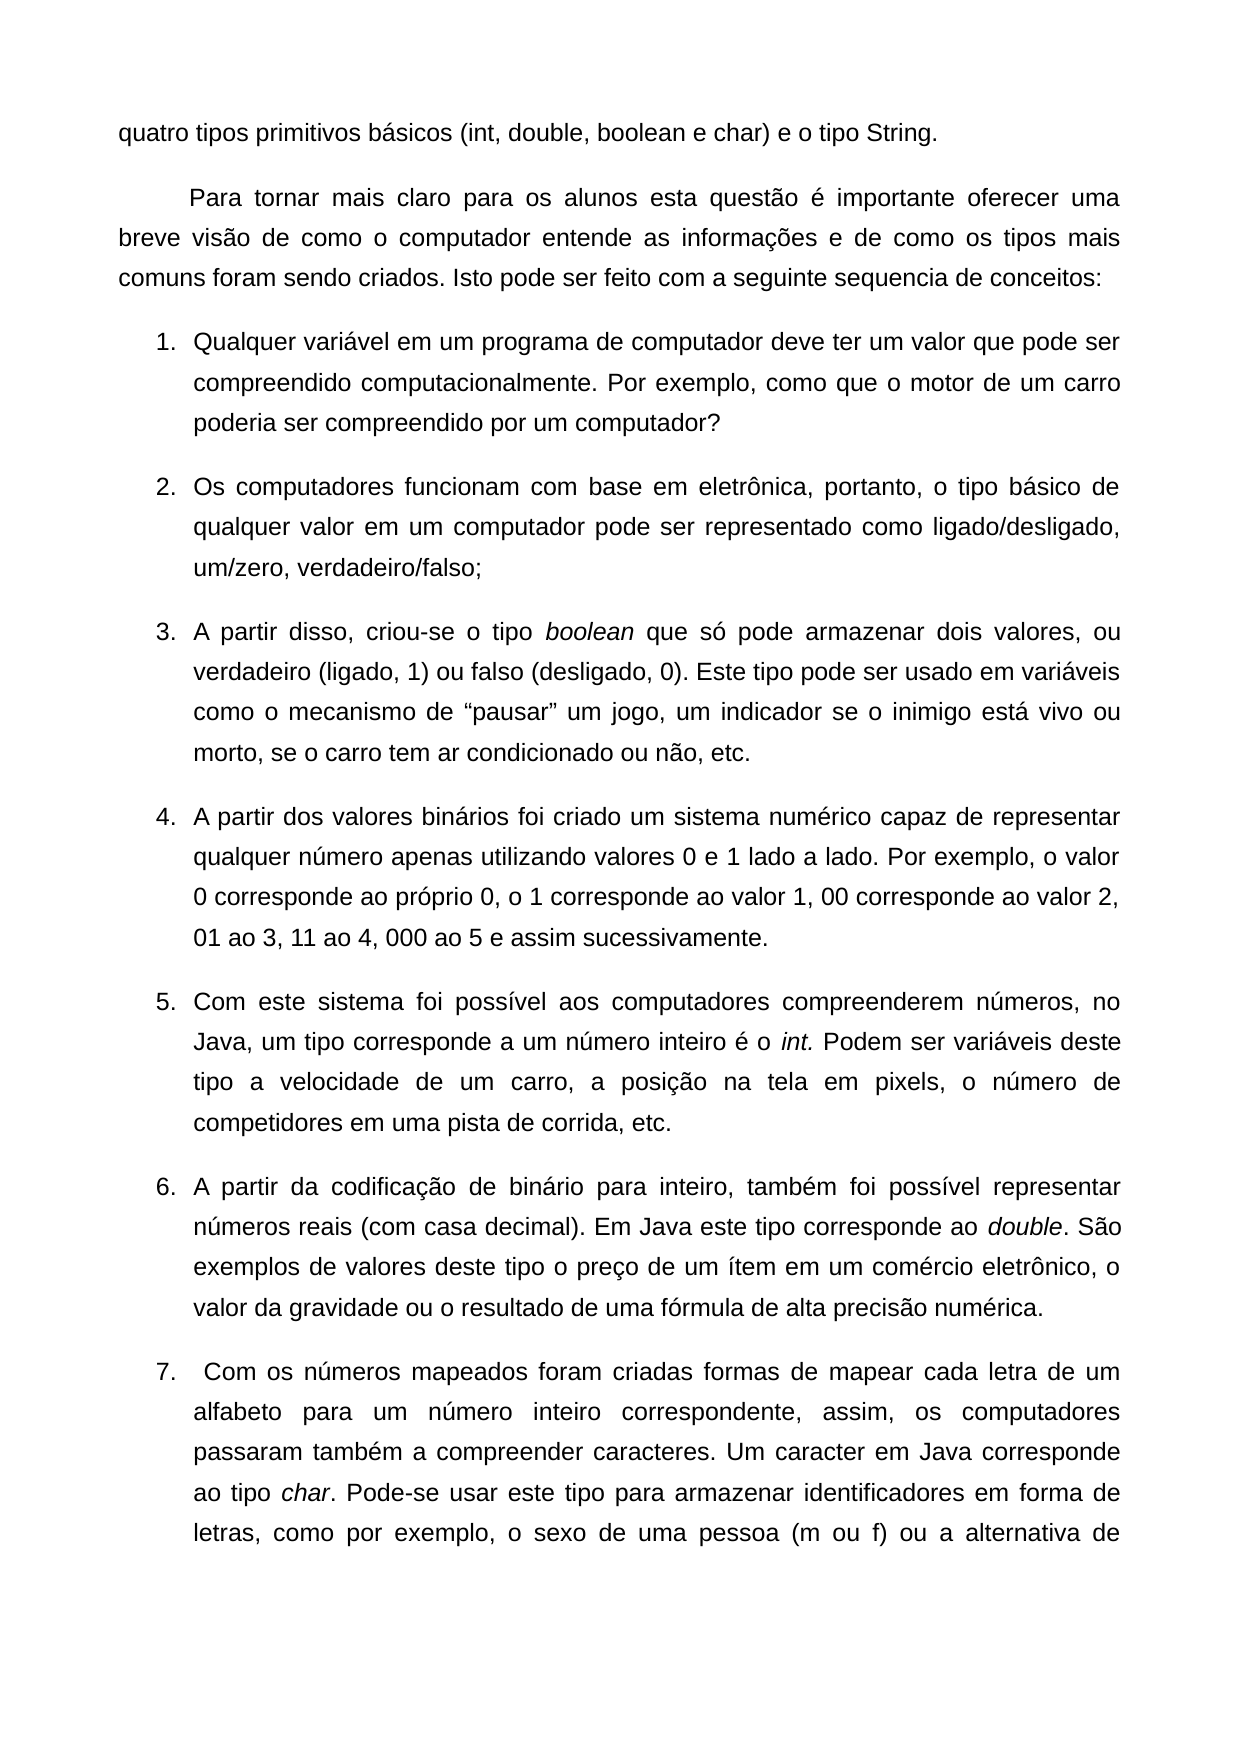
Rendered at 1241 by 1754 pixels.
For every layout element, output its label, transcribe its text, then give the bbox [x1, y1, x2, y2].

text quatro tipos primitivos básicos (int, double, boolean e char) e o tipo String. [118, 118, 1122, 147]
list A partir disso, criou-se o tipo boolean que só pode armazenar dois valores, ou verdadeiro (ligado, 1) ou falso (desligado, 0). Este tipo pode ser usado em variáveis como o mecanismo de “pausar” um jogo, um indicador se o inimigo está vivo ou morto, se o carro tem ar condicionado ou não, etc. [156, 617, 1122, 766]
list Os computadores funcionam com base em eletrônica, portanto, o tipo básico de qualquer valor em um computador pode ser representado como ligado/desligado, um/zero, verdadeiro/falso; [156, 472, 1122, 581]
list Qualquer variável em um programa de computador deve ter um valor que pode ser compreendido computacionalmente. Por exemplo, como que o motor de um carro poderia ser compreendido por um computador? [156, 327, 1122, 436]
list A partir da codificação de binário para inteiro, também foi possível representar números reais (com casa decimal). Em Java este tipo corresponde ao double. São exemplos de valores deste tipo o preço de um ítem em um comércio eletrônico, o valor da gravidade ou o resultado de uma fórmula de alta precisão numérica. [156, 1172, 1122, 1321]
text Para tornar mais claro para os alunos esta questão é importante oferecer uma breve visão de como o computador entende as informações e de como os tipos mais comuns foram sendo criados. Isto pode ser feito com a seguinte sequencia de conceitos: [118, 182, 1122, 292]
list Com este sistema foi possível aos computadores compreenderem números, no Java, um tipo corresponde a um número inteiro é o int. Podem ser variáveis deste tipo a velocidade de um carro, a posição na tela em pixels, o número de competidores em uma pista de corrida, etc. [156, 987, 1122, 1136]
list A partir dos valores binários foi criado um sistema numérico capaz de representar qualquer número apenas utilizando valores 0 e 1 lado a lado. Por exemplo, o valor 0 corresponde ao próprio 0, o 1 corresponde ao valor 1, 00 corresponde ao valor 2, 01 ao 3, 11 ao 4, 000 ao 5 e assim sucessivamente. [156, 802, 1122, 951]
list Com os números mapeados foram criadas formas de mapear cada letra de um alfabeto para um número inteiro correspondente, assim, os computadores passaram também a compreender caracteres. Um caracter em Java corresponde ao tipo char. Pode-se usar este tipo para armazenar identificadores em forma de letras, como por exemplo, o sexo de uma pessoa (m ou f) ou a alternativa de [156, 1357, 1122, 1546]
